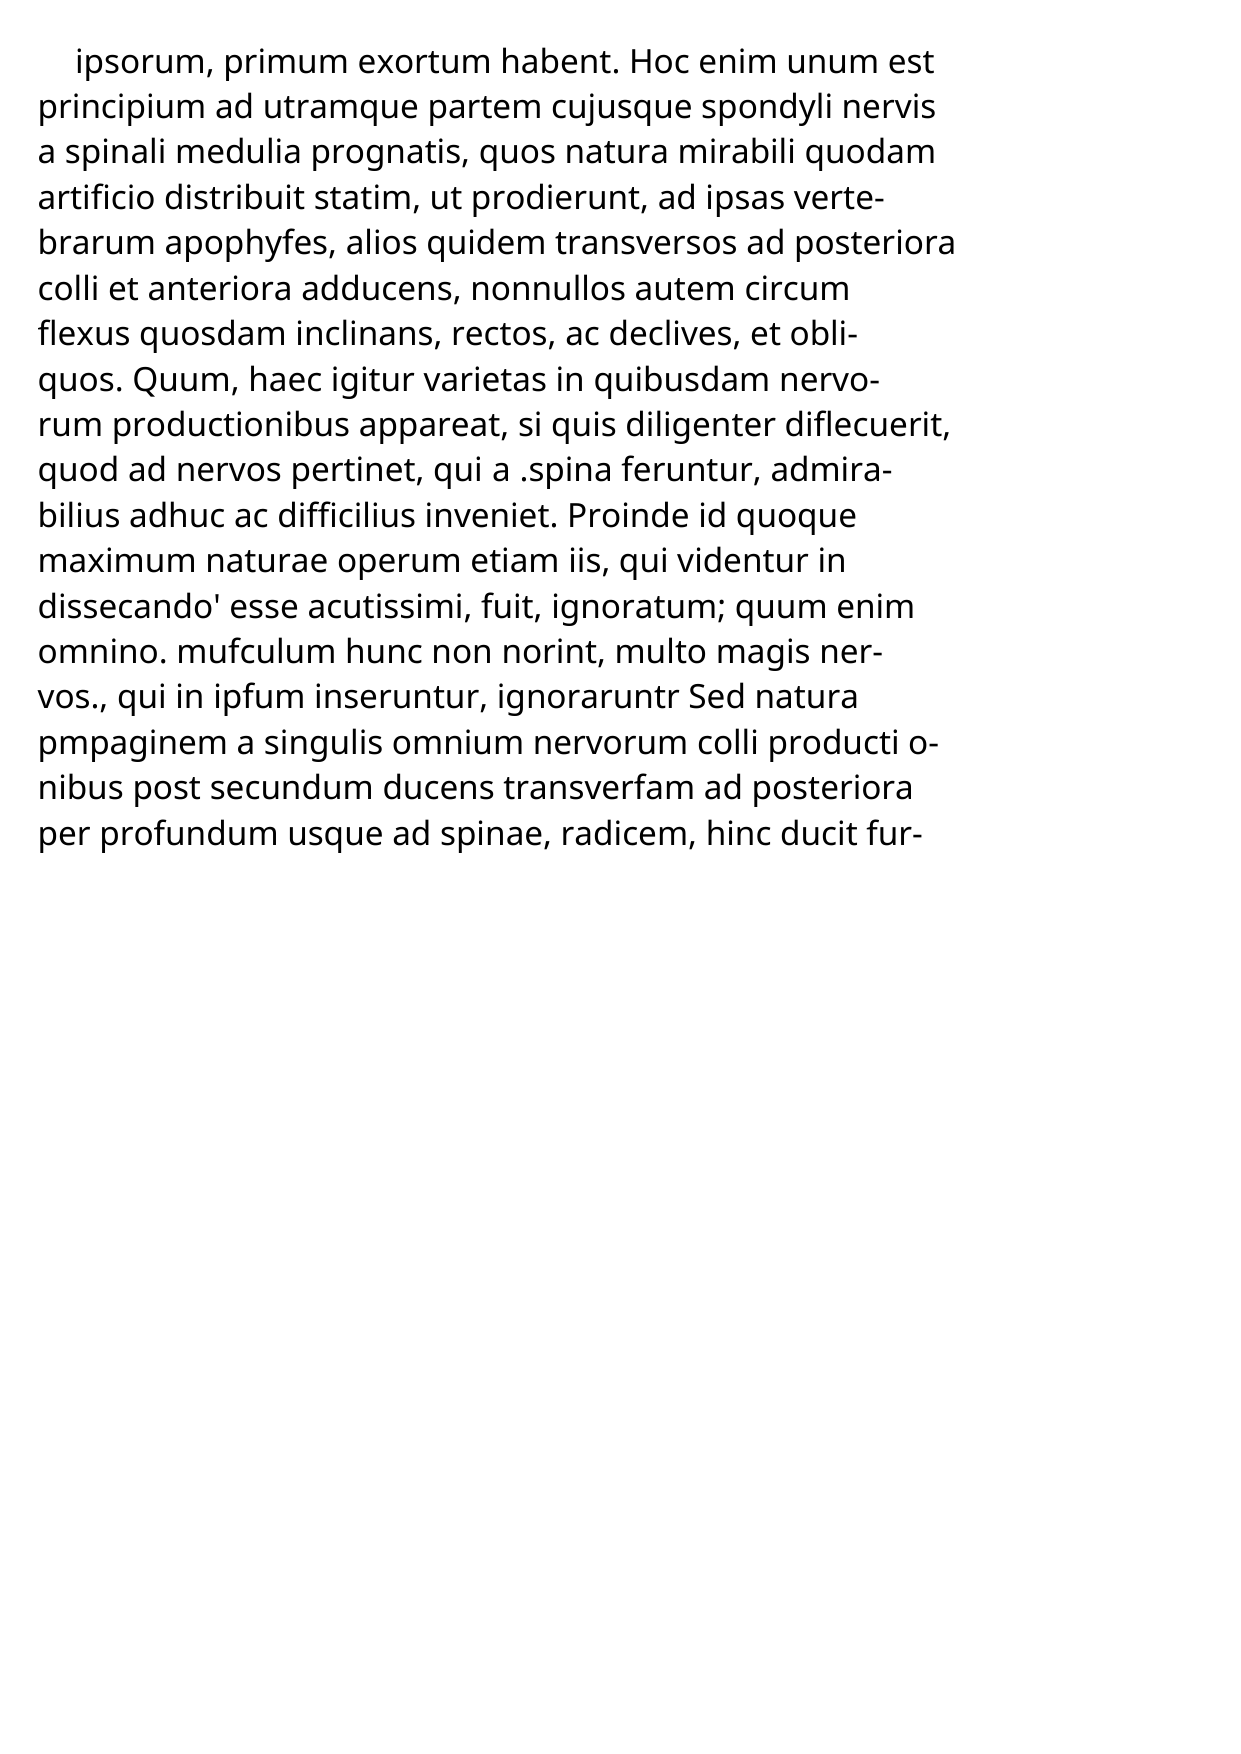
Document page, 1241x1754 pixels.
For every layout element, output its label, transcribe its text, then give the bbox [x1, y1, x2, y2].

text ipsorum, primum exortum habent. Hoc enim unum est principium ad utramque partem cujusque spondyli nervis a spinali medulia prognatis, quos natura mirabili quodam artificio distribuit statim, ut prodierunt, ad ipsas verte- brarum apophyfes, alios quidem transversos ad posteriora colli et anteriora adducens, nonnullos autem circum flexus quosdam inclinans, rectos, ac declives, et obli- quos. Quum, haec igitur varietas in quibusdam nervo- rum productionibus appareat, si quis diligenter diflecuerit, quod ad nervos pertinet, qui a .spina feruntur, admira- bilius adhuc ac difficilius inveniet. Proinde id quoque maximum naturae operum etiam iis, qui videntur in dissecando' esse acutissimi, fuit, ignoratum; quum enim omnino. mufculum hunc non norint, multo magis ner- vos., qui in ipfum inseruntur, ignoraruntr Sed natura pmpaginem a singulis omnium nervorum colli producti o- nibus post secundum ducens transverfam ad posteriora per profundum usque ad spinae, radicem, hinc ducit fur- [37, 37, 1203, 855]
